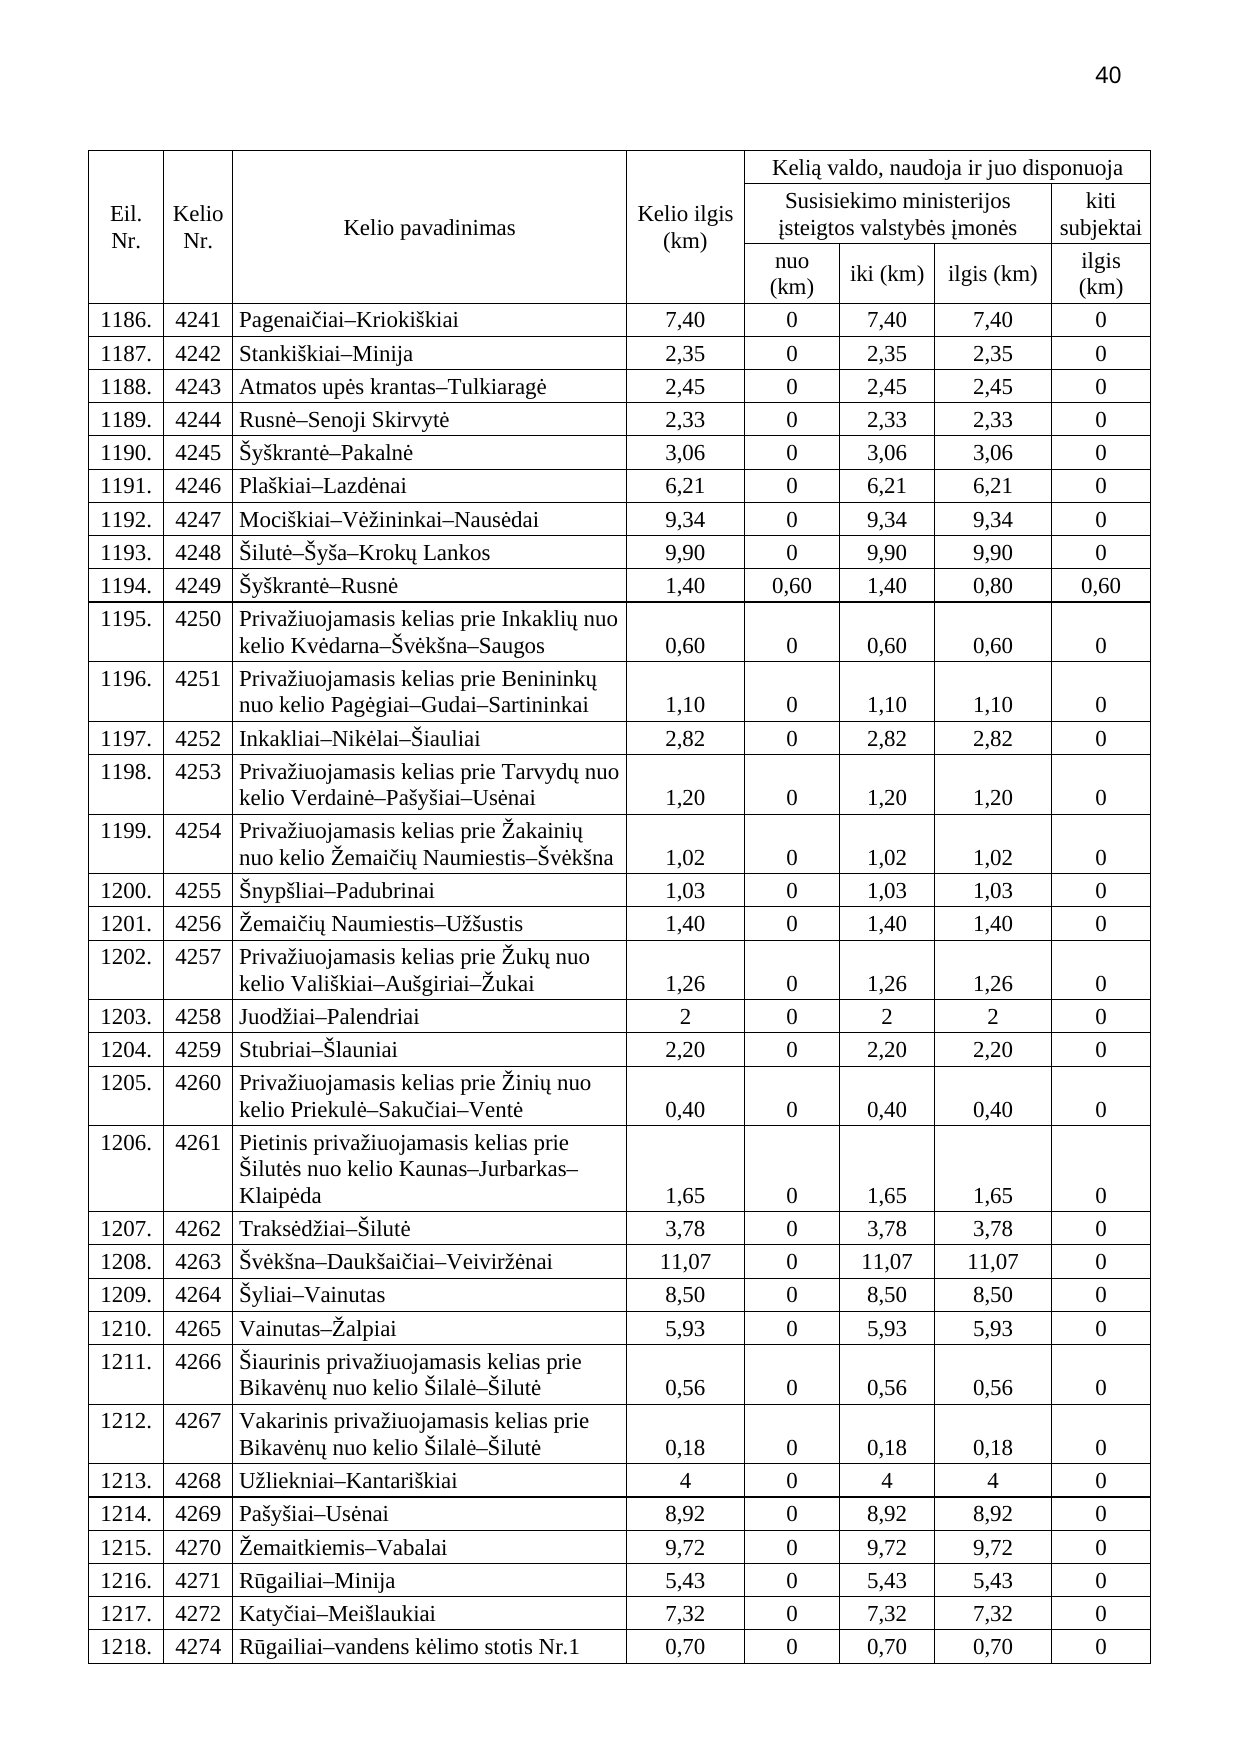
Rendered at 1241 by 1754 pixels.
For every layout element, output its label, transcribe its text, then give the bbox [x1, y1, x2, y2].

table_cell 9,90 [840, 536, 934, 568]
table_cell 0 [745, 755, 839, 813]
table_cell 1,26 [840, 941, 934, 999]
table_cell 7,32 [840, 1597, 934, 1629]
table_cell 2 [935, 1000, 1051, 1032]
table_cell 1211. [89, 1345, 163, 1403]
table_cell 1,20 [840, 755, 934, 813]
table_cell 2,20 [627, 1033, 744, 1066]
table_cell 1193. [89, 536, 163, 568]
table_header Kelią valdo, naudoja ir juo disponuoja [745, 151, 1150, 183]
table_cell Privažiuojamasis kelias prie Žinių nuo kelio Priekulė–Sakučiai–Ventė [233, 1067, 626, 1125]
table_cell 11,07 [627, 1245, 744, 1277]
table_cell 1,20 [627, 755, 744, 813]
table_cell 9,90 [935, 536, 1051, 568]
table_cell 2,82 [627, 722, 744, 754]
table_cell 4270 [164, 1531, 232, 1563]
table_cell 1,02 [840, 815, 934, 873]
table_cell 4262 [164, 1212, 232, 1244]
table_cell 1203. [89, 1000, 163, 1032]
table_cell 0 [745, 941, 839, 999]
table_cell 3,78 [840, 1212, 934, 1244]
table_cell 1194. [89, 569, 163, 601]
table_cell 0 [1052, 907, 1150, 939]
table_cell 4241 [164, 304, 232, 336]
table_cell 0 [745, 907, 839, 939]
table_cell 0 [1052, 755, 1150, 813]
table_cell 2,33 [840, 403, 934, 435]
table_cell Žemaičių Naumiestis–Užšustis [233, 907, 626, 939]
table_cell 1,40 [627, 907, 744, 939]
table_cell Privažiuojamasis kelias prie Inkaklių nuo kelio Kvėdarna–Švėkšna–Saugos [233, 603, 626, 661]
table_cell 4246 [164, 470, 232, 502]
table_cell ilgis (km) [935, 244, 1051, 302]
table_cell 0 [745, 304, 839, 336]
table_cell 2,45 [627, 370, 744, 402]
table_cell iki (km) [840, 244, 934, 302]
table_cell 1,03 [627, 874, 744, 906]
table_cell 2,82 [935, 722, 1051, 754]
table_cell 0 [745, 1597, 839, 1629]
table_cell 1,10 [935, 662, 1051, 721]
table_cell 1190. [89, 436, 163, 468]
table_cell 1215. [89, 1531, 163, 1563]
table_cell 5,93 [840, 1312, 934, 1344]
table_cell 9,72 [627, 1531, 744, 1563]
table_cell 4243 [164, 370, 232, 402]
table_cell 1213. [89, 1464, 163, 1496]
table_cell 0 [745, 1564, 839, 1596]
table_cell 1208. [89, 1245, 163, 1277]
table_cell 4272 [164, 1597, 232, 1629]
table_cell 2,33 [935, 403, 1051, 435]
table_cell 0 [1052, 1067, 1150, 1125]
table_cell 4271 [164, 1564, 232, 1596]
table_cell 2,82 [840, 722, 934, 754]
table_cell Privažiuojamasis kelias prie Tarvydų nuo kelio Verdainė–Pašyšiai–Usėnai [233, 755, 626, 813]
table_cell 4253 [164, 755, 232, 813]
table_cell 0 [1052, 1564, 1150, 1596]
table_cell 1,40 [627, 569, 744, 601]
table_cell 4 [935, 1464, 1051, 1496]
table_cell 9,34 [840, 503, 934, 535]
table_cell 1210. [89, 1312, 163, 1344]
table_cell 0 [1052, 1245, 1150, 1277]
table_cell 2,20 [935, 1033, 1051, 1066]
table_cell Mociškiai–Vėžininkai–Nausėdai [233, 503, 626, 535]
table_cell 0 [1052, 1464, 1150, 1496]
table_cell 3,06 [627, 436, 744, 468]
table_cell 0 [745, 1067, 839, 1125]
table_cell 4 [840, 1464, 934, 1496]
table_cell 1198. [89, 755, 163, 813]
table_cell Susisiekimo ministerijos įsteigtos valstybės įmonės [745, 184, 1051, 243]
table_cell 11,07 [935, 1245, 1051, 1277]
table_cell 0 [1052, 1498, 1150, 1529]
table_cell 8,50 [840, 1279, 934, 1311]
table_cell 5,93 [627, 1312, 744, 1344]
table_cell Pašyšiai–Usėnai [233, 1498, 626, 1529]
table_cell Privažiuojamasis kelias prie Benininkų nuo kelio Pagėgiai–Gudai–Sartininkai [233, 662, 626, 721]
table_cell 4242 [164, 337, 232, 369]
table_cell 4247 [164, 503, 232, 535]
table_cell 0,60 [840, 603, 934, 661]
table_cell 1207. [89, 1212, 163, 1244]
table_cell Šnypšliai–Padubrinai [233, 874, 626, 906]
table_cell 0 [1052, 1000, 1150, 1032]
table_cell 0,18 [935, 1405, 1051, 1463]
table_cell 0,70 [935, 1630, 1051, 1662]
table_cell 1202. [89, 941, 163, 999]
table_cell 4269 [164, 1498, 232, 1529]
table_cell 0 [1052, 1597, 1150, 1629]
table_cell 1195. [89, 603, 163, 661]
table_cell 4263 [164, 1245, 232, 1277]
table_cell 1,10 [840, 662, 934, 721]
table_cell 0 [1052, 1405, 1150, 1463]
table_cell 0 [1052, 1531, 1150, 1563]
table_cell 4248 [164, 536, 232, 568]
table_cell 2,20 [840, 1033, 934, 1066]
table_cell 4255 [164, 874, 232, 906]
table_cell 1,02 [935, 815, 1051, 873]
table_cell 4 [627, 1464, 744, 1496]
table_cell 1,26 [627, 941, 744, 999]
table_cell 2,45 [840, 370, 934, 402]
table_cell 9,72 [935, 1531, 1051, 1563]
table_cell 0 [745, 815, 839, 873]
table_cell 0,80 [935, 569, 1051, 601]
table_cell 0 [745, 470, 839, 502]
table_cell 0 [745, 603, 839, 661]
table_cell 4250 [164, 603, 232, 661]
table_cell 0 [1052, 662, 1150, 721]
table_cell Stankiškiai–Minija [233, 337, 626, 369]
table_cell 4252 [164, 722, 232, 754]
table_cell 1216. [89, 1564, 163, 1596]
table_cell 0,40 [840, 1067, 934, 1125]
table_cell 7,32 [935, 1597, 1051, 1629]
table_cell Vainutas–Žalpiai [233, 1312, 626, 1344]
table_cell 4274 [164, 1630, 232, 1662]
table_cell Rūgailiai–Minija [233, 1564, 626, 1596]
table_cell 1,03 [935, 874, 1051, 906]
table_cell 8,92 [840, 1498, 934, 1529]
table_cell 0 [745, 874, 839, 906]
table_cell 0 [745, 662, 839, 721]
table_cell 0 [745, 1033, 839, 1066]
table_cell 4260 [164, 1067, 232, 1125]
table_cell 1218. [89, 1630, 163, 1662]
table_cell 7,32 [627, 1597, 744, 1629]
table_cell 1,65 [627, 1126, 744, 1211]
table_header Kelio ilgis (km) [627, 151, 744, 302]
table_cell 0,40 [935, 1067, 1051, 1125]
table_cell 0 [1052, 370, 1150, 402]
table_cell 0 [745, 1405, 839, 1463]
table_cell 1214. [89, 1498, 163, 1529]
table_cell 4268 [164, 1464, 232, 1496]
table_cell 4249 [164, 569, 232, 601]
table_cell Privažiuojamasis kelias prie Žukų nuo kelio Vališkiai–Aušgiriai–Žukai [233, 941, 626, 999]
table_cell 0 [1052, 815, 1150, 873]
table_cell Šiaurinis privažiuojamasis kelias prie Bikavėnų nuo kelio Šilalė–Šilutė [233, 1345, 626, 1403]
table_cell 4261 [164, 1126, 232, 1211]
table_cell 0,70 [627, 1630, 744, 1662]
table_cell 5,43 [935, 1564, 1051, 1596]
table_cell 0 [1052, 941, 1150, 999]
table_cell ilgis (km) [1052, 244, 1150, 302]
table_cell 2,35 [935, 337, 1051, 369]
table_cell 1189. [89, 403, 163, 435]
table_cell 3,06 [840, 436, 934, 468]
table_cell 0 [1052, 1312, 1150, 1344]
table_cell 4257 [164, 941, 232, 999]
table_cell 1,65 [935, 1126, 1051, 1211]
table_cell 11,07 [840, 1245, 934, 1277]
table_cell 6,21 [935, 470, 1051, 502]
table_cell 2 [840, 1000, 934, 1032]
table_cell 4254 [164, 815, 232, 873]
table_cell Užliekniai–Kantariškiai [233, 1464, 626, 1496]
table_cell 0 [1052, 1033, 1150, 1066]
table_cell 1200. [89, 874, 163, 906]
table_cell 0,56 [840, 1345, 934, 1403]
table_cell 5,93 [935, 1312, 1051, 1344]
table_cell 3,06 [935, 436, 1051, 468]
table_cell 0 [1052, 1212, 1150, 1244]
table_cell 4258 [164, 1000, 232, 1032]
table_cell 2 [627, 1000, 744, 1032]
table_cell 1204. [89, 1033, 163, 1066]
table_cell Švėkšna–Daukšaičiai–Veiviržėnai [233, 1245, 626, 1277]
table_cell 1212. [89, 1405, 163, 1463]
table_cell 0 [745, 1000, 839, 1032]
table_cell 4265 [164, 1312, 232, 1344]
table_cell 0,18 [627, 1405, 744, 1463]
table_cell Šilutė–Šyša–Krokų Lankos [233, 536, 626, 568]
table_cell Vakarinis privažiuojamasis kelias prie Bikavėnų nuo kelio Šilalė–Šilutė [233, 1405, 626, 1463]
table_cell kiti subjektai [1052, 184, 1150, 243]
table_cell 9,72 [840, 1531, 934, 1563]
table_cell 9,34 [627, 503, 744, 535]
table_cell 2,45 [935, 370, 1051, 402]
table_cell 0 [745, 1630, 839, 1662]
table_cell 0 [745, 536, 839, 568]
table_cell 0,60 [627, 603, 744, 661]
table_cell 2,35 [627, 337, 744, 369]
table_cell 1,40 [840, 907, 934, 939]
table_cell Atmatos upės krantas–Tulkiaragė [233, 370, 626, 402]
table_cell Šyškrantė–Rusnė [233, 569, 626, 601]
table_cell 0 [745, 403, 839, 435]
table_cell 0 [745, 1464, 839, 1496]
table_cell 4259 [164, 1033, 232, 1066]
table_cell 6,21 [627, 470, 744, 502]
table_cell 7,40 [840, 304, 934, 336]
table_cell 0 [745, 1312, 839, 1344]
table_cell 4244 [164, 403, 232, 435]
table_cell 9,34 [935, 503, 1051, 535]
table_cell 0 [1052, 1630, 1150, 1662]
table_cell 0 [1052, 603, 1150, 661]
table_cell 0 [745, 1531, 839, 1563]
table_cell 0 [1052, 1345, 1150, 1403]
table_header Eil. Nr. [89, 151, 163, 302]
table_cell 2,33 [627, 403, 744, 435]
table_cell 0 [1052, 436, 1150, 468]
table_cell 0,56 [935, 1345, 1051, 1403]
table_cell Plaškiai–Lazdėnai [233, 470, 626, 502]
table_cell 8,92 [627, 1498, 744, 1529]
table_cell 1,10 [627, 662, 744, 721]
table_cell 0 [1052, 470, 1150, 502]
table_cell 0 [745, 337, 839, 369]
table_cell 1186. [89, 304, 163, 336]
table_cell 8,50 [627, 1279, 744, 1311]
table_cell 1,40 [840, 569, 934, 601]
table_cell 3,78 [627, 1212, 744, 1244]
table_cell 0 [745, 1245, 839, 1277]
table_cell 0 [745, 722, 839, 754]
table_cell 0 [1052, 722, 1150, 754]
table_cell 1,02 [627, 815, 744, 873]
table_cell 1197. [89, 722, 163, 754]
table_cell Šyškrantė–Pakalnė [233, 436, 626, 468]
table_cell 1209. [89, 1279, 163, 1311]
table_cell 8,92 [935, 1498, 1051, 1529]
table_cell 0,18 [840, 1405, 934, 1463]
table_cell 1206. [89, 1126, 163, 1211]
table_cell Traksėdžiai–Šilutė [233, 1212, 626, 1244]
table_cell 1188. [89, 370, 163, 402]
table_cell 0 [745, 370, 839, 402]
table_cell 4245 [164, 436, 232, 468]
table_cell Inkakliai–Nikėlai–Šiauliai [233, 722, 626, 754]
table_cell 7,40 [627, 304, 744, 336]
table_cell 0 [745, 1212, 839, 1244]
table_cell 0,60 [935, 603, 1051, 661]
table_cell 4264 [164, 1279, 232, 1311]
table_cell 0 [1052, 337, 1150, 369]
table_cell 1187. [89, 337, 163, 369]
table_cell 0 [745, 1498, 839, 1529]
table_cell Pagenaičiai–Kriokiškiai [233, 304, 626, 336]
table_cell 1201. [89, 907, 163, 939]
table_cell Pietinis privažiuojamasis kelias prie Šilutės nuo kelio Kaunas–Jurbarkas–Klaipėda [233, 1126, 626, 1211]
table_header Kelio pavadinimas [233, 151, 626, 302]
table_cell 7,40 [935, 304, 1051, 336]
table_cell 6,21 [840, 470, 934, 502]
table_cell 0 [745, 1345, 839, 1403]
table_cell 4251 [164, 662, 232, 721]
table_cell 0 [1052, 304, 1150, 336]
table_cell 4267 [164, 1405, 232, 1463]
table_cell 0 [745, 503, 839, 535]
table_cell 1199. [89, 815, 163, 873]
table_cell Rūgailiai–vandens kėlimo stotis Nr.1 [233, 1630, 626, 1662]
table_cell 4266 [164, 1345, 232, 1403]
table_cell 9,90 [627, 536, 744, 568]
table_cell 0 [1052, 536, 1150, 568]
table_cell Žemaitkiemis–Vabalai [233, 1531, 626, 1563]
table_cell 3,78 [935, 1212, 1051, 1244]
table_cell Juodžiai–Palendriai [233, 1000, 626, 1032]
table_cell 0 [1052, 503, 1150, 535]
table_cell 0,60 [745, 569, 839, 601]
table_cell 1,40 [935, 907, 1051, 939]
table_cell Rusnė–Senoji Skirvytė [233, 403, 626, 435]
table_cell Šyliai–Vainutas [233, 1279, 626, 1311]
table_cell 2,35 [840, 337, 934, 369]
table_header Kelio Nr. [164, 151, 232, 302]
table_cell 0,56 [627, 1345, 744, 1403]
table_cell 1196. [89, 662, 163, 721]
table_cell 0 [745, 1279, 839, 1311]
table_cell 1192. [89, 503, 163, 535]
table_cell 0,40 [627, 1067, 744, 1125]
table_cell 1,26 [935, 941, 1051, 999]
table_cell 8,50 [935, 1279, 1051, 1311]
table_cell 5,43 [840, 1564, 934, 1596]
table_cell 0 [1052, 403, 1150, 435]
table_cell 5,43 [627, 1564, 744, 1596]
table_cell 0,60 [1052, 569, 1150, 601]
table_cell 1,20 [935, 755, 1051, 813]
table_cell Katyčiai–Meišlaukiai [233, 1597, 626, 1629]
table_cell Privažiuojamasis kelias prie Žakainių nuo kelio Žemaičių Naumiestis–Švėkšna [233, 815, 626, 873]
table_cell 0 [1052, 874, 1150, 906]
table_cell nuo (km) [745, 244, 839, 302]
table_cell 1,65 [840, 1126, 934, 1211]
table_cell 1205. [89, 1067, 163, 1125]
table_cell 0 [745, 1126, 839, 1211]
table_cell 0 [745, 436, 839, 468]
table_cell 4256 [164, 907, 232, 939]
table_cell 1191. [89, 470, 163, 502]
table_cell 0 [1052, 1126, 1150, 1211]
table_cell 1,03 [840, 874, 934, 906]
table_cell 1217. [89, 1597, 163, 1629]
table_cell 0 [1052, 1279, 1150, 1311]
table_cell 0,70 [840, 1630, 934, 1662]
table_cell Stubriai–Šlauniai [233, 1033, 626, 1066]
